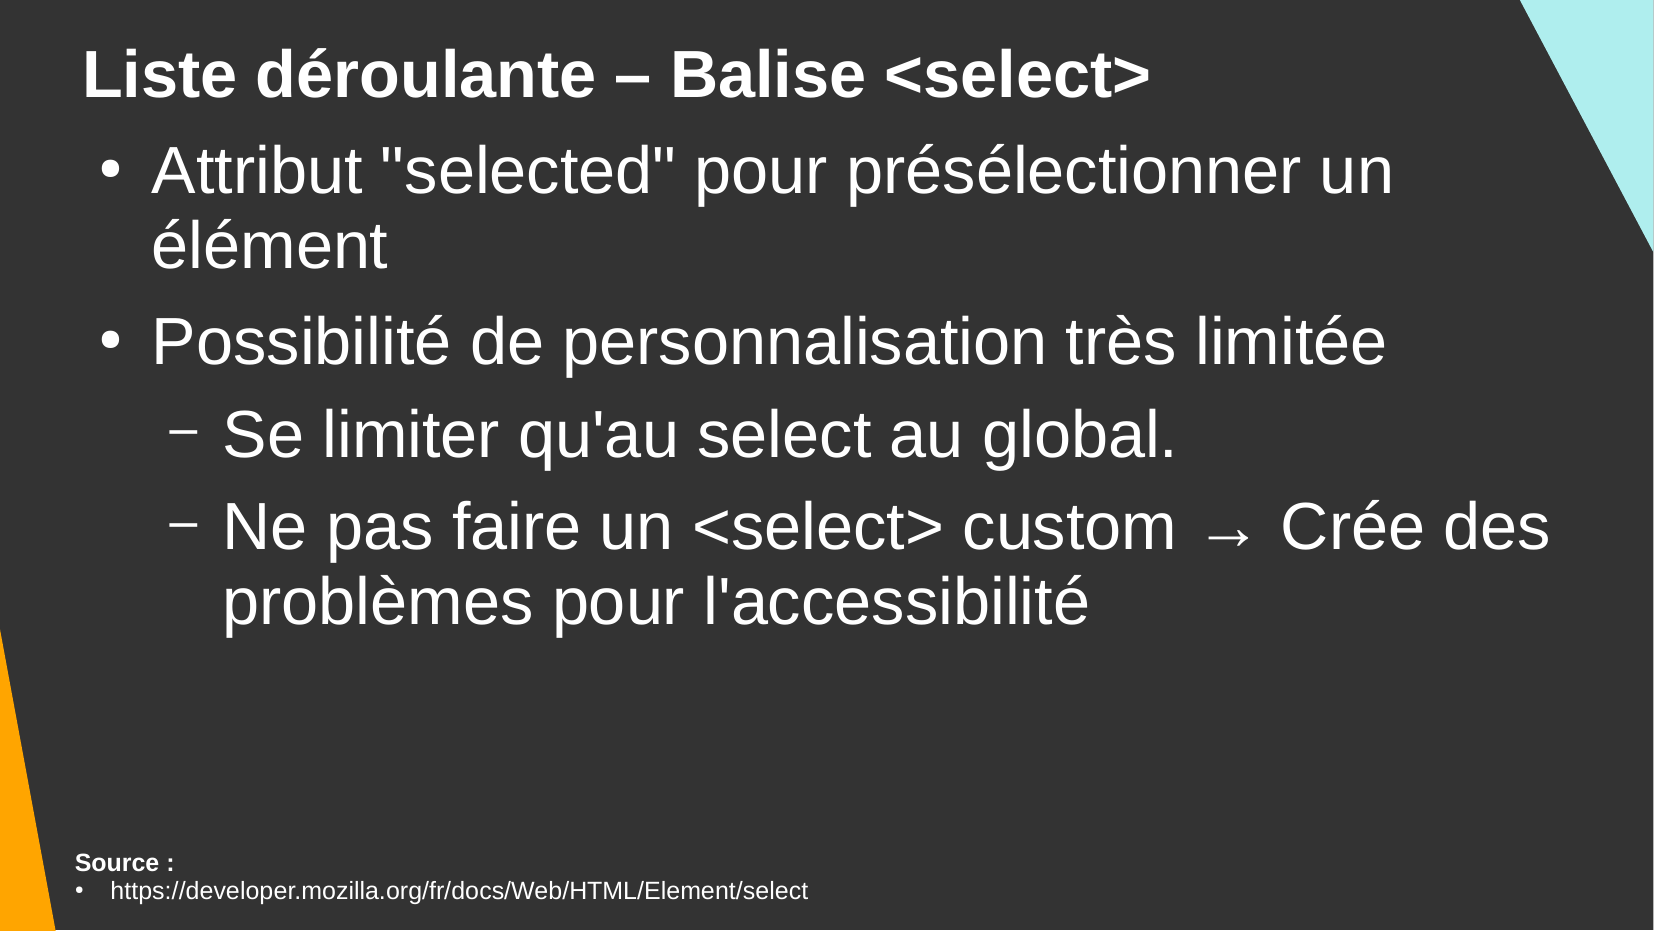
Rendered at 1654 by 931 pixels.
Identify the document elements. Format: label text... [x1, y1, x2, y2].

text_box [0, 629, 56, 931]
text_box Source : https://developer.mozilla.org/fr/docs/Web/HTML/Element/select [60, 841, 1546, 913]
text_box [1519, 0, 1654, 254]
title Liste déroulante – Balise <select> [82, 37, 1571, 114]
list Attribut "selected" pour présélectionner un élément Possibilité de personnalisation très limitée Se limiter qu'au select au global. Ne pas faire un <select> custom → Crée des problèmes pour l'accessibilité [80, 132, 1605, 795]
